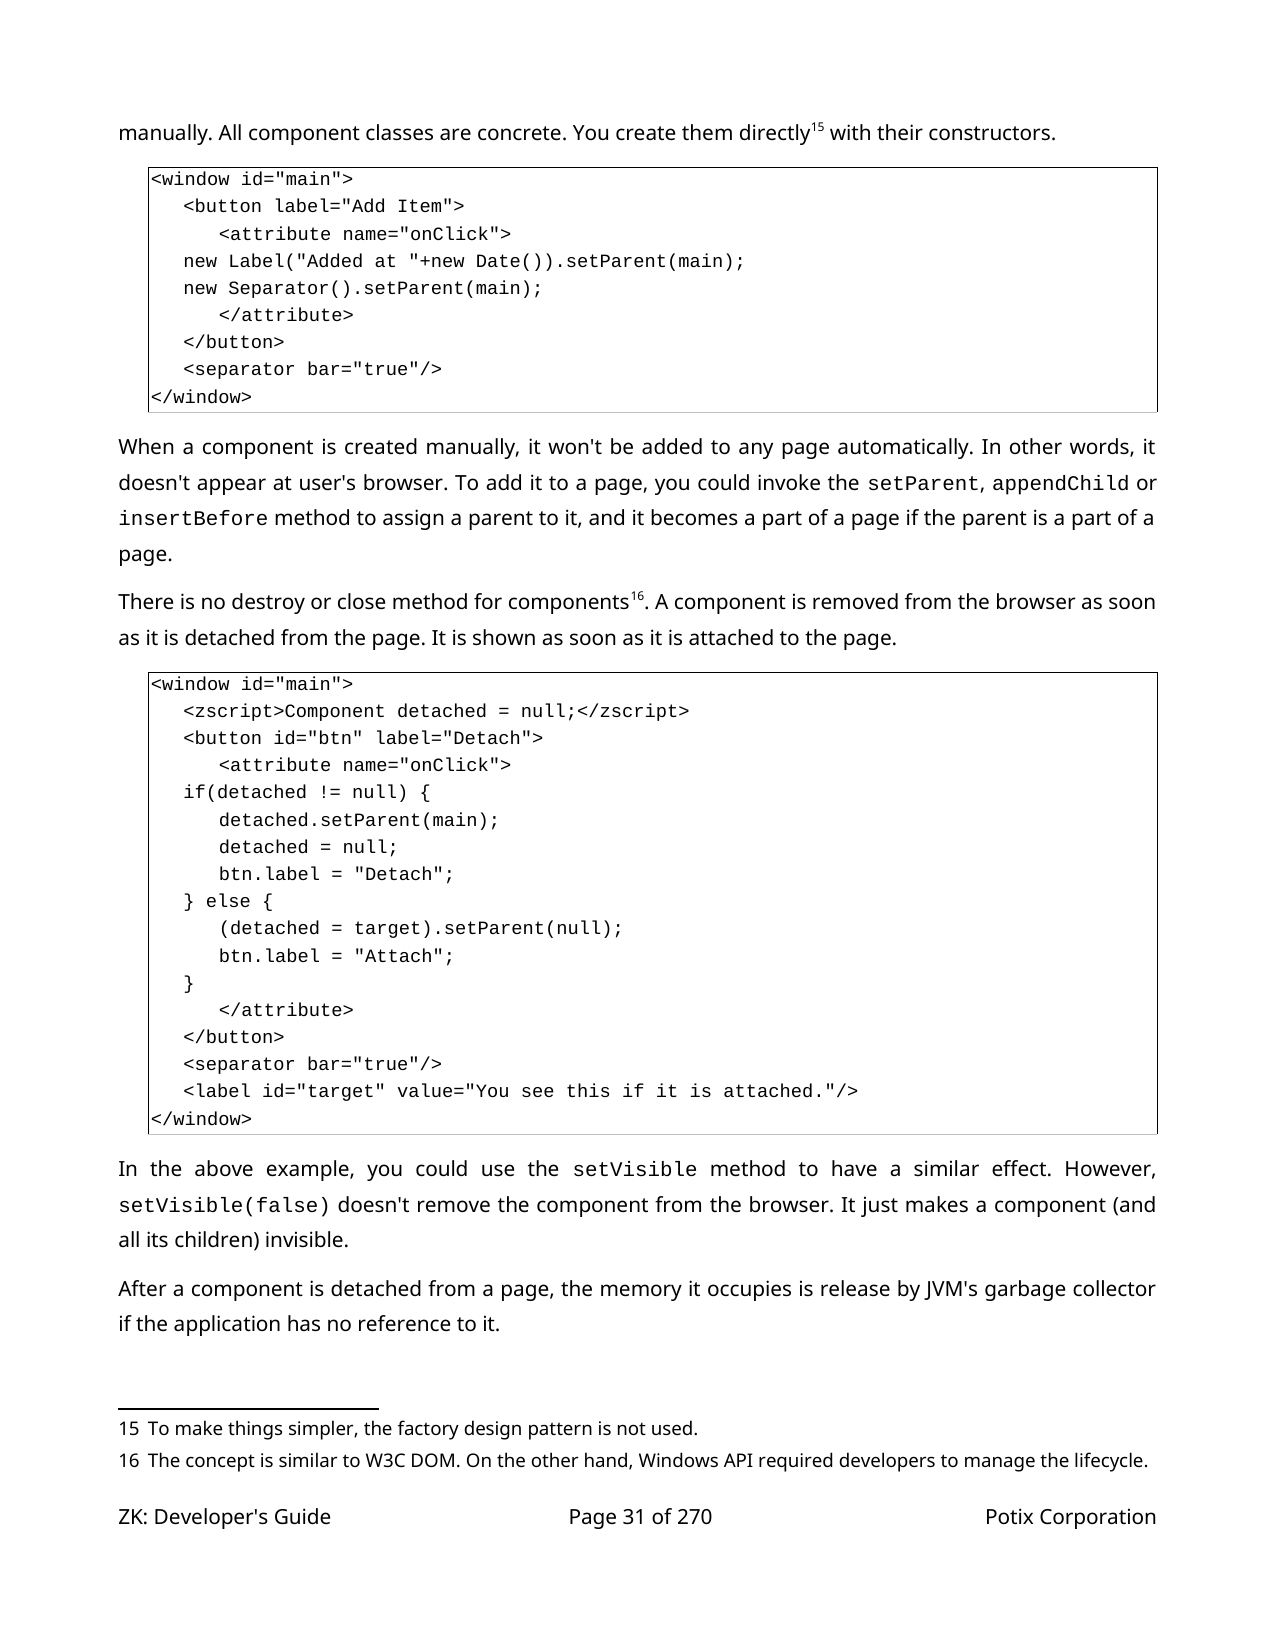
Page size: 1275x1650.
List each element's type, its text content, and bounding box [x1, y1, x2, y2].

text (detached = target).setParent(null); [149, 916, 1157, 941]
text <separator bar="true"/> [149, 1052, 1157, 1076]
text <button label="Add Item"> [149, 194, 1157, 218]
text new Label("Added at "+new Date()).setParent(main); [149, 248, 1157, 273]
text </attribute> [149, 998, 1157, 1022]
text There is no destroy or close method for components. A component is removed from the browser as soon as it is detached from the page. It is shown as soon as it is attached to the page. [118, 587, 1157, 651]
text To make things simpler, the factory design pattern is not used. [118, 1416, 1157, 1441]
text <separator bar="true"/> [149, 357, 1157, 382]
text } else { [149, 889, 1157, 913]
text </button> [149, 1025, 1157, 1049]
text The concept is similar to W3C DOM. On the other hand, Windows API required developers to manage the lifecycle. [118, 1447, 1157, 1473]
text </attribute> [149, 303, 1157, 327]
text <label id="target" value="You see this if it is attached."/> [149, 1079, 1157, 1104]
text btn.label = "Detach"; [149, 862, 1157, 886]
text After a component is detached from a page, the memory it occupies is release by JVM's garbage collector if the application has no reference to it. [118, 1274, 1157, 1338]
text <window id="main"> [149, 673, 1157, 696]
text <zscript>Component detached = null;</zscript> [149, 699, 1157, 723]
text btn.label = "Attach"; [149, 943, 1157, 968]
text <attribute name="onClick"> [149, 221, 1157, 246]
text </button> [149, 330, 1157, 354]
text <window id="main"> [149, 168, 1157, 191]
text detached.setParent(main); [149, 807, 1157, 832]
text if(detached != null) { [149, 780, 1157, 804]
text When a component is created manually, it won't be added to any page automatically. In other words, it doesn't appear at user's browser. To add it to a page, you could invoke the setParent, appendChild or insertBefore method to assign a parent to it, and it becomes a part of a page if the parent is a part of a page. [118, 432, 1157, 567]
text manually. All component classes are concrete. You create them directly with their constructors. [118, 118, 1157, 146]
text In the above example, you could use the setVisible method to have a similar effect. However, setVisible(false) doesn't remove the component from the browser. It just makes a component (and all its children) invisible. [118, 1154, 1157, 1254]
text new Separator().setParent(main); [149, 276, 1157, 300]
text detached = null; [149, 835, 1157, 859]
text </window> [149, 1107, 1157, 1134]
text </window> [149, 384, 1157, 412]
text <attribute name="onClick"> [149, 753, 1157, 777]
text } [149, 971, 1157, 995]
text <button id="btn" label="Detach"> [149, 726, 1157, 750]
